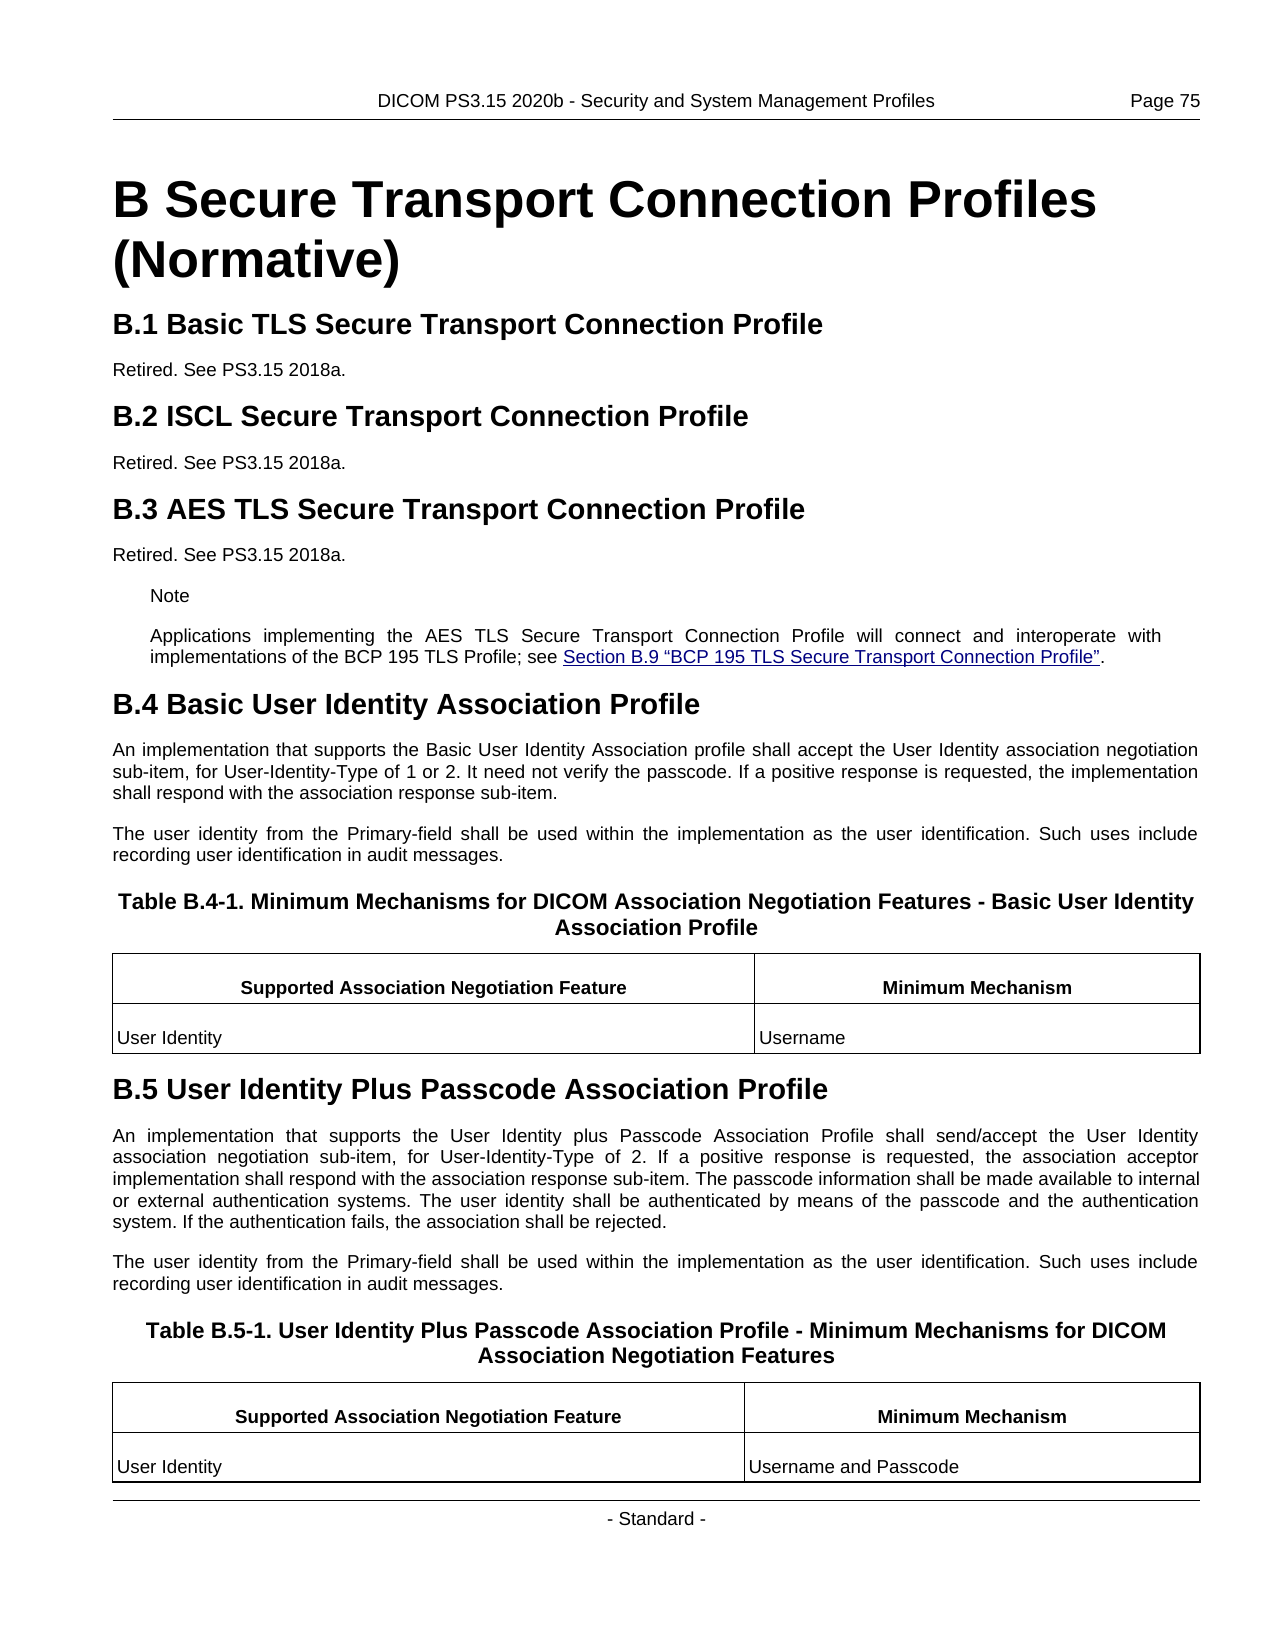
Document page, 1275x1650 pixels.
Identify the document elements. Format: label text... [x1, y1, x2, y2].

text Table B.5-1. User Identity Plus Passcode Association Profile - Minimum Mechanisms for DICOM Association Negotiation Features [112, 1317, 1200, 1368]
text An implementation that supports the User Identity plus Passcode Association Profile shall send/accept the User Identity association negotiation sub-item, for User-Identity-Type of 2. If a positive response is requested, the association acceptor implementation shall respond with the association response sub-item. The passcode information shall be made available to internal or external authentication systems. The user identity shall be authenticated by means of the passcode and the authentication system. If the authentication fails, the association shall be rejected. [112, 1125, 1200, 1232]
table_header Supported Association Negotiation Feature [113, 1383, 744, 1432]
text Applications implementing the AES TLS Secure Transport Connection Profile will connect and interoperate with implementations of the BCP 195 TLS Profile; see Section B.9 “BCP 195 TLS Secure Transport Connection Profile”. [150, 625, 1162, 668]
text B Secure Transport Connection Profiles (Normative) [112, 169, 1200, 288]
table_header Minimum Mechanism [745, 1383, 1199, 1432]
text Table B.4-1. Minimum Mechanisms for DICOM Association Negotiation Features - Basic User Identity Association Profile [112, 888, 1200, 940]
table_cell Username and Passcode [745, 1433, 1199, 1481]
table_cell User Identity [113, 1004, 754, 1053]
text Note [150, 584, 1162, 606]
text B.3 AES TLS Secure Transport Connection Profile [112, 492, 1200, 525]
table_header Supported Association Negotiation Feature [113, 954, 754, 1003]
text B.4 Basic User Identity Association Profile [112, 687, 1200, 720]
text The user identity from the Primary-field shall be used within the implementation as the user identification. Such uses include recording user identification in audit messages. [112, 822, 1200, 866]
table_header Minimum Mechanism [755, 954, 1199, 1003]
text Retired. See PS3.15 2018a. [112, 452, 1200, 473]
table_cell Username [755, 1004, 1199, 1053]
text B.5 User Identity Plus Passcode Association Profile [112, 1072, 1200, 1106]
table_cell User Identity [113, 1433, 744, 1481]
text An implementation that supports the Basic User Identity Association profile shall accept the User Identity association negotiation sub-item, for User-Identity-Type of 1 or 2. It need not verify the passcode. If a positive response is requested, the implementation shall respond with the association response sub-item. [112, 739, 1200, 804]
text B.1 Basic TLS Secure Transport Connection Profile [112, 307, 1200, 340]
text Retired. See PS3.15 2018a. [112, 359, 1200, 381]
text Retired. See PS3.15 2018a. [112, 544, 1200, 566]
text The user identity from the Primary-field shall be used within the implementation as the user identification. Such uses include recording user identification in audit messages. [112, 1251, 1200, 1294]
text B.2 ISCL Secure Transport Connection Profile [112, 399, 1200, 433]
